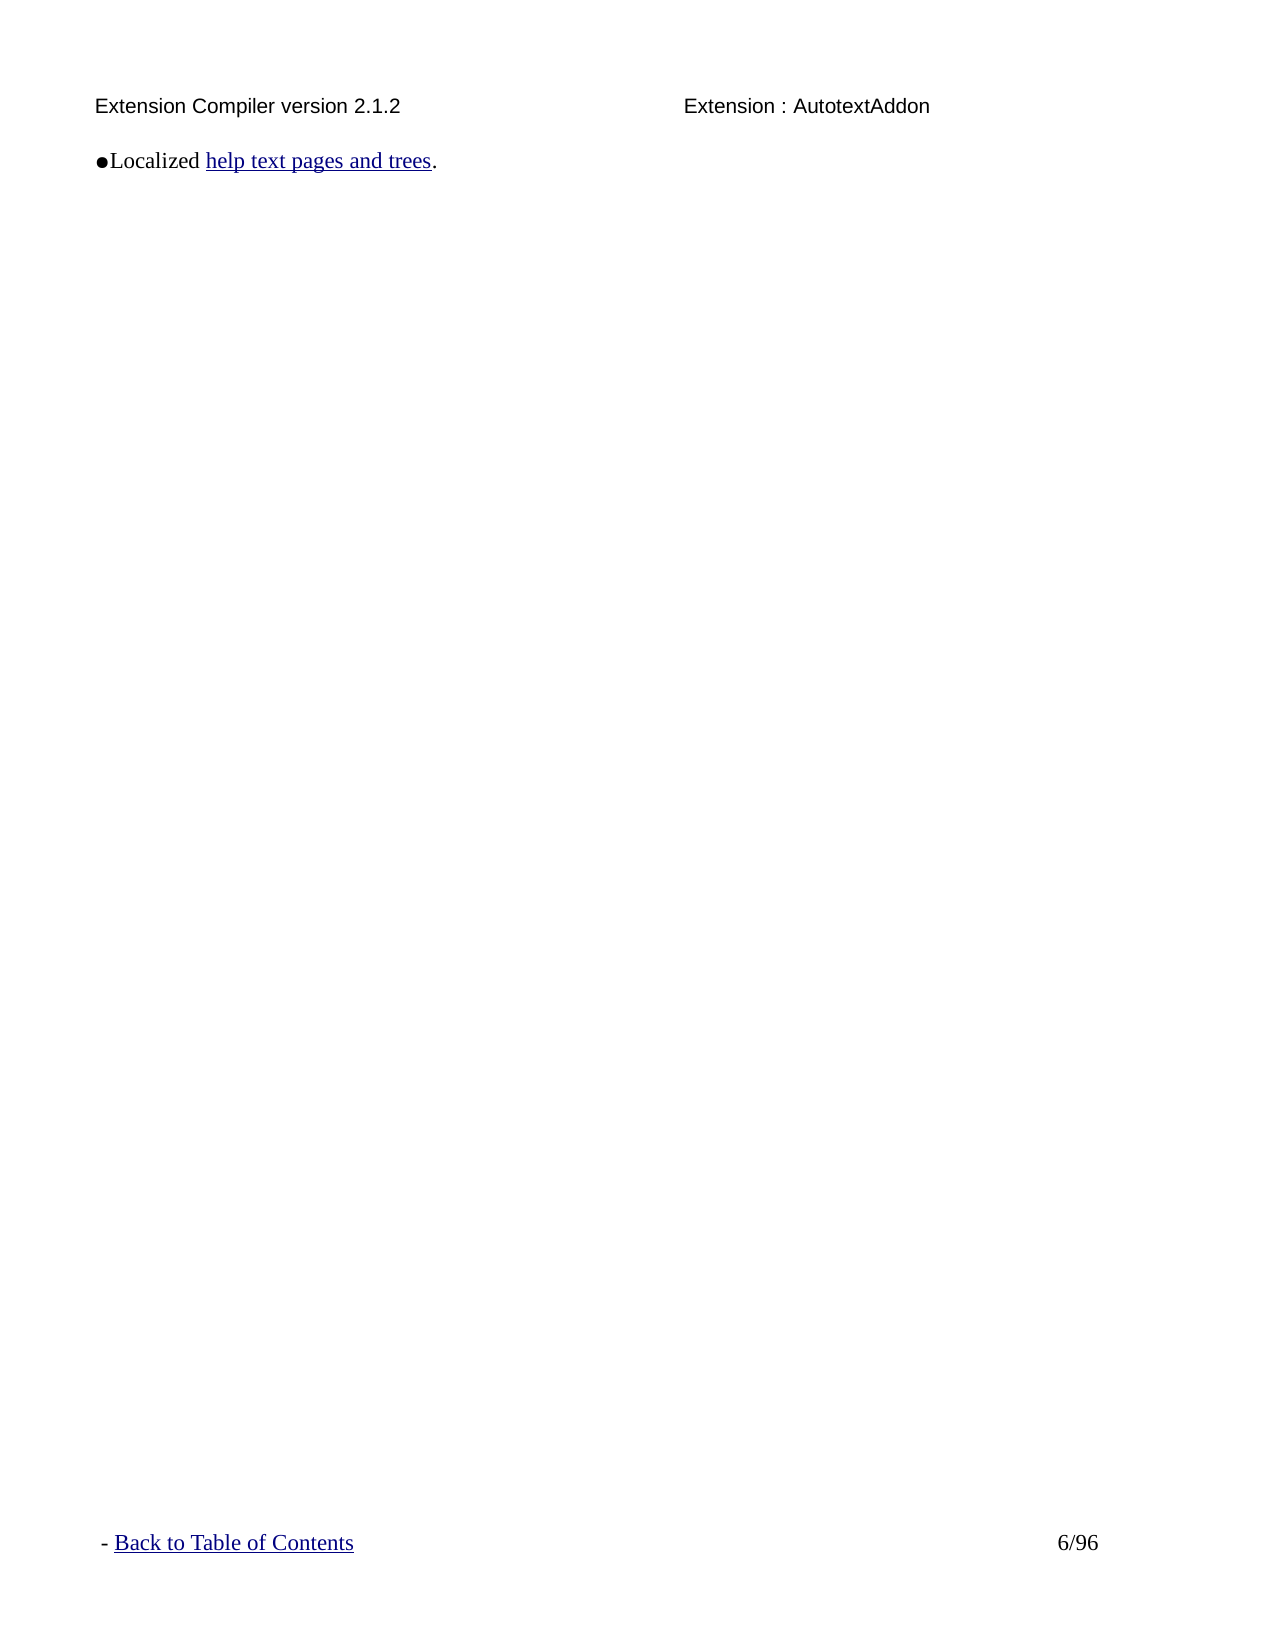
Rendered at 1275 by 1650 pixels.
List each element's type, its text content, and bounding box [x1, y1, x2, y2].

list Localized help text pages and trees. [94, 147, 1181, 173]
